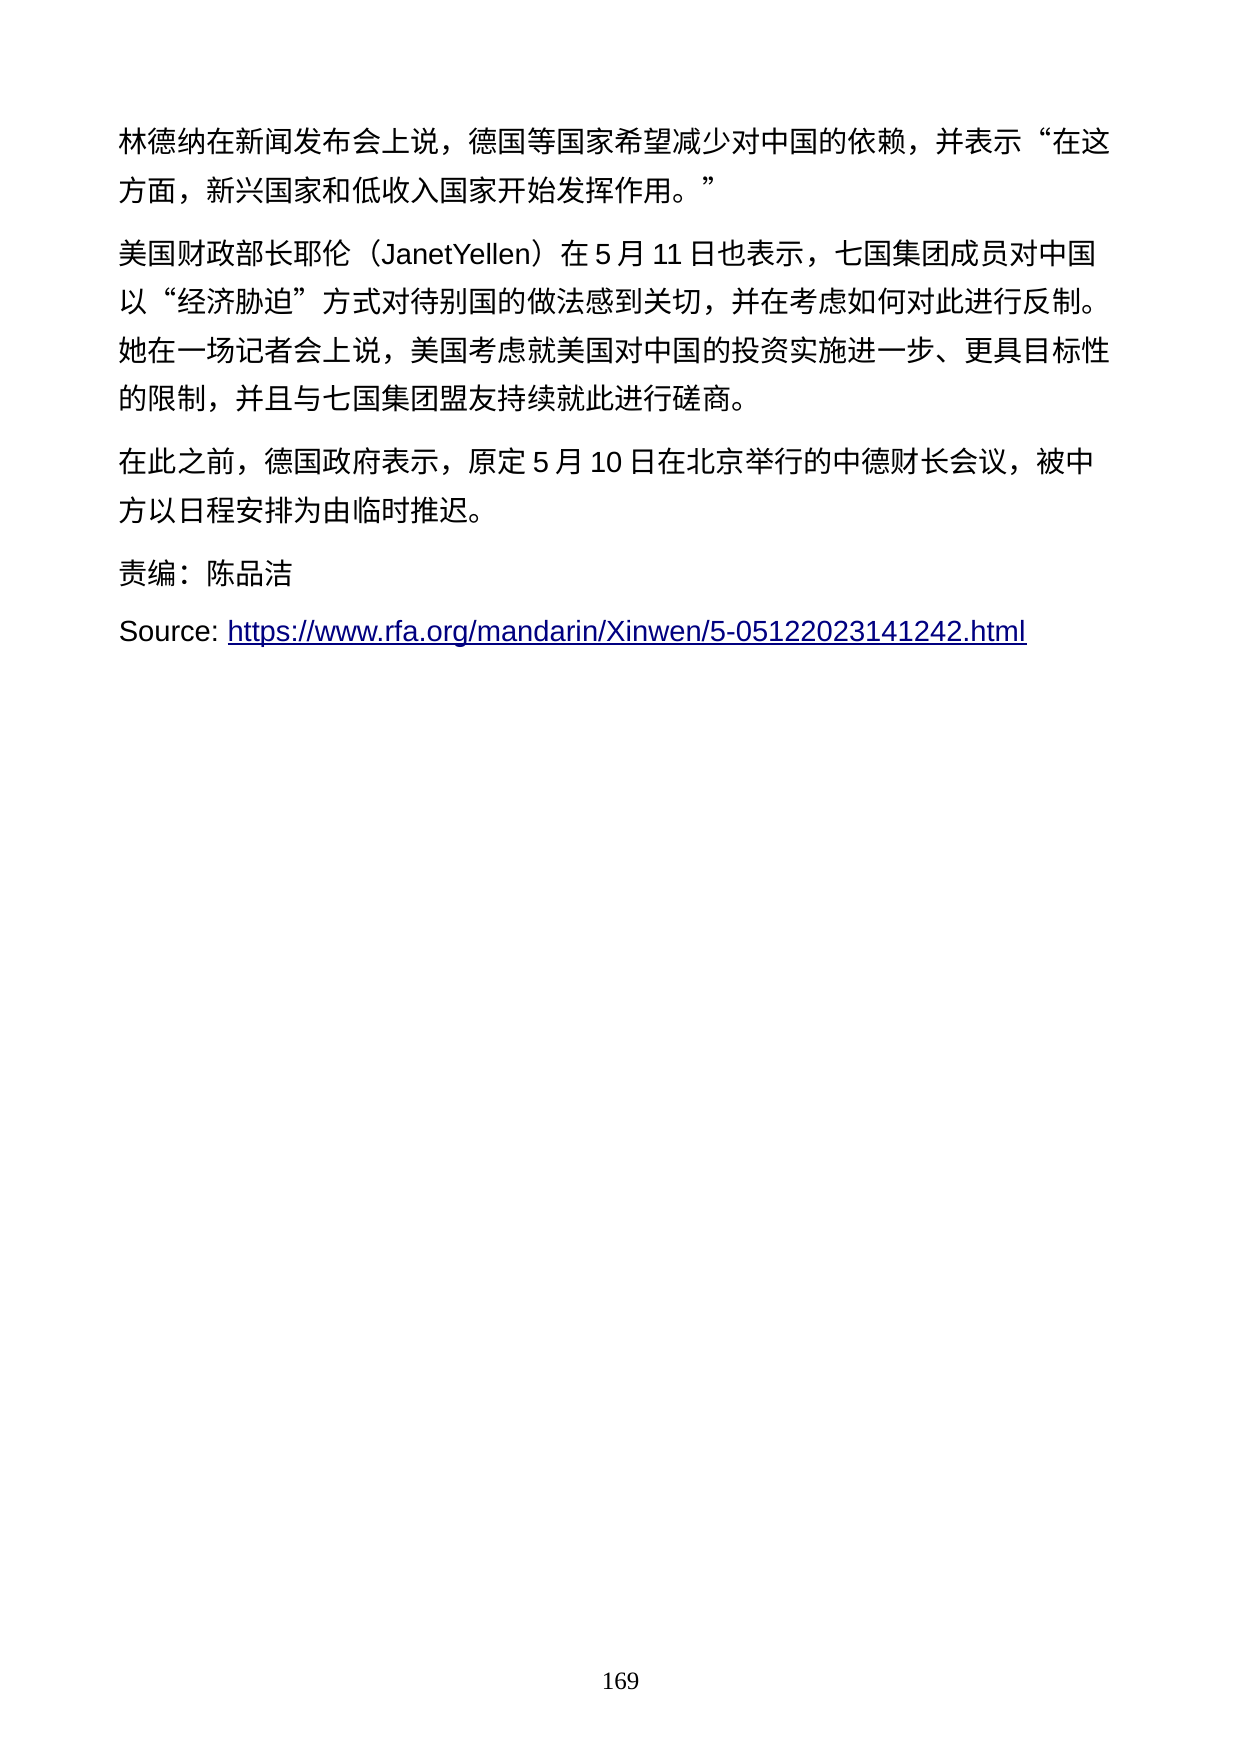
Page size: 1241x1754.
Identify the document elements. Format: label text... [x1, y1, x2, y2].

text 林德纳在新闻发布会上说，德国等国家希望减少对中国的依赖，并表示“在这方面，新兴国家和低收入国家开始发挥作用。” [118, 118, 1122, 209]
text 在此之前，德国政府表示，原定5月10日在北京举行的中德财长会议，被中方以日程安排为由临时推迟。 [118, 439, 1122, 530]
text 美国财政部长耶伦（JanetYellen）在5月11日也表示，七国集团成员对中国以“经济胁迫”方式对待别国的做法感到关切，并在考虑如何对此进行反制。她在一场记者会上说，美国考虑就美国对中国的投资实施进一步、更具目标性的限制，并且与七国集团盟友持续就此进行磋商。 [118, 230, 1122, 418]
text Source: https://www.rfa.org/mandarin/Xinwen/5-05122023141242.html [118, 614, 1122, 647]
text 责编：陈品洁 [118, 551, 1122, 593]
